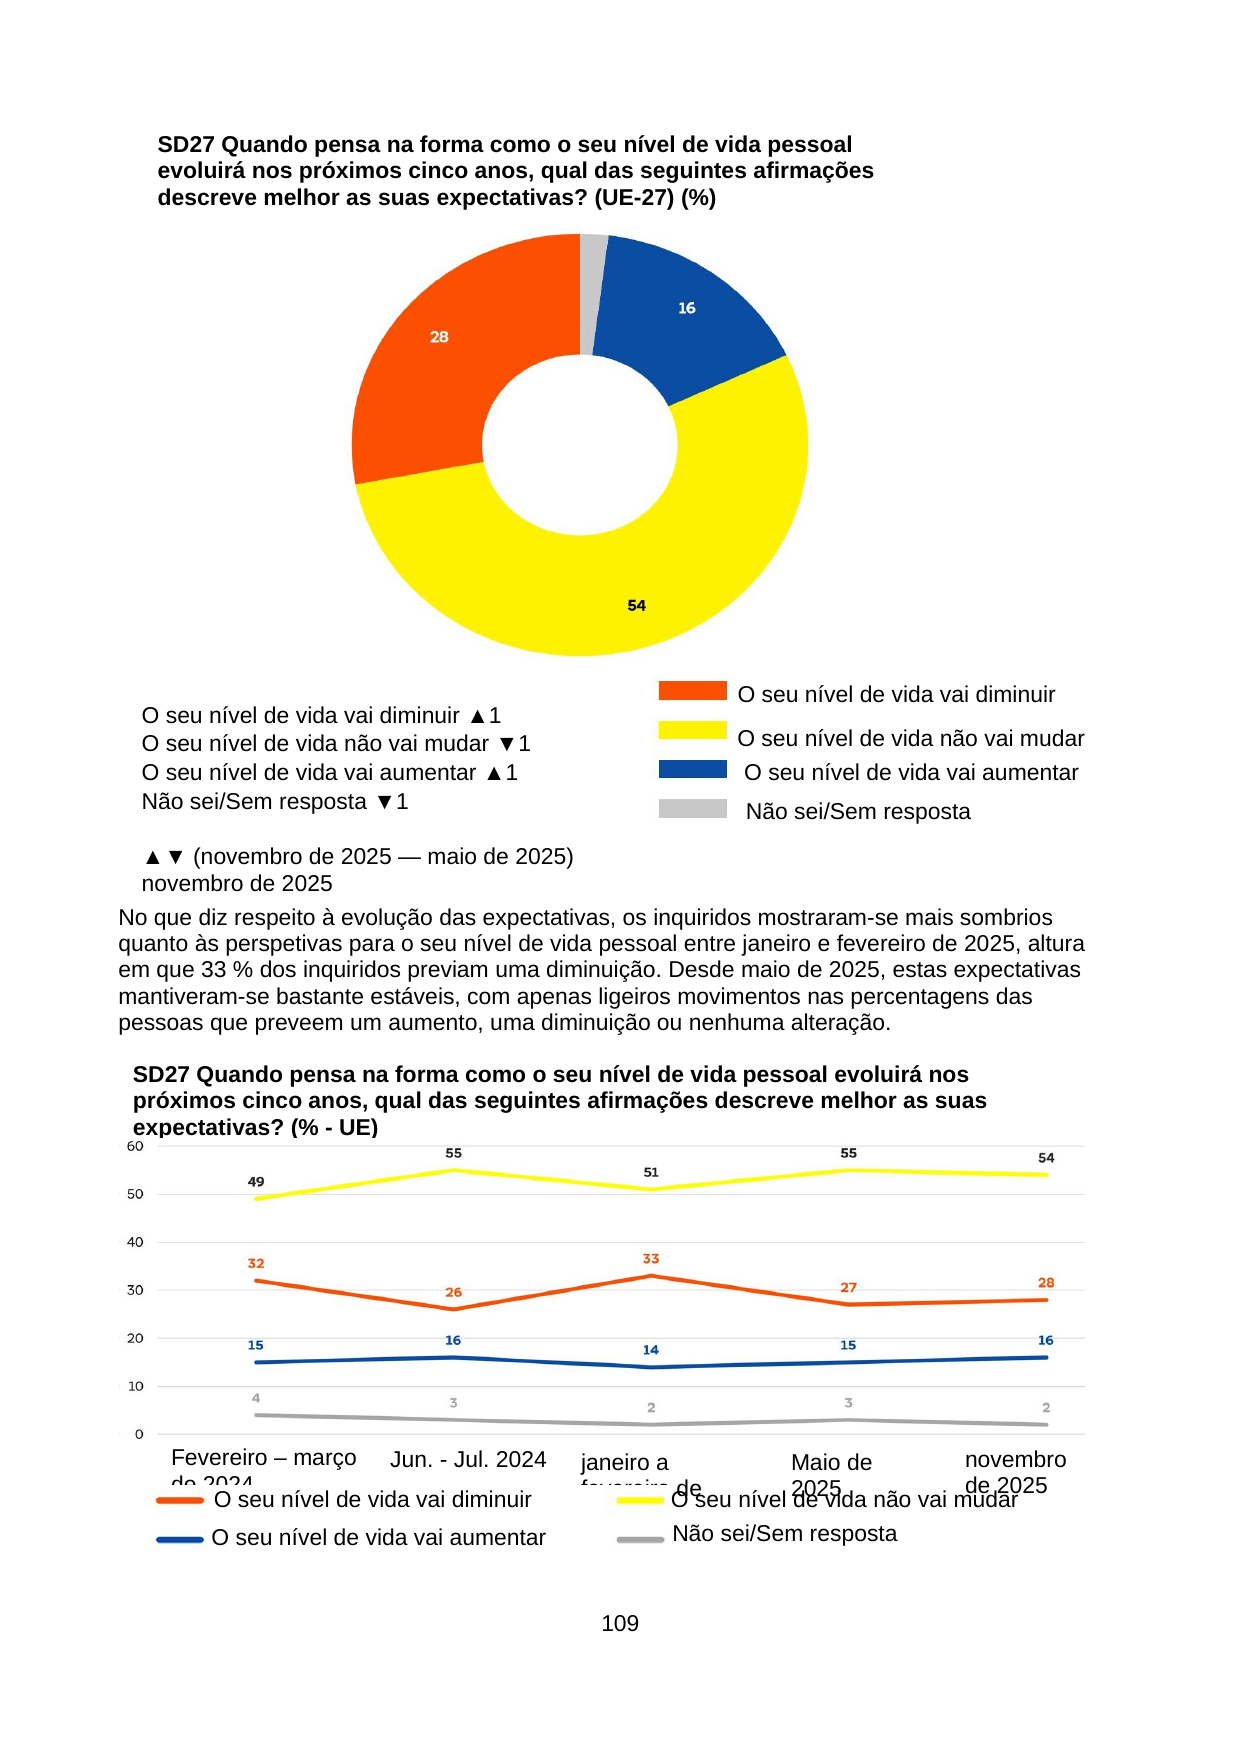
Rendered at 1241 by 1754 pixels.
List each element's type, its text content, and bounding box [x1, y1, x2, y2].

picture [343, 225, 814, 662]
picture [148, 1485, 669, 1553]
picture [119, 1138, 1085, 1440]
text No que diz respeito à evolução das expectativas, os inquiridos mostraram-se mais sombrios quanto às perspetivas para o seu nível de vida pessoal entre janeiro e fevereiro de 2025, altura em que 33 % dos inquiridos previam uma diminuição. Desde maio de 2025, estas expectativas mantiveram-se bastante estáveis, com apenas ligeiros movimentos nas percentagens das pessoas que preveem um aumento, uma diminuição ou nenhuma alteração. [118, 124, 1122, 1036]
picture [651, 674, 736, 821]
